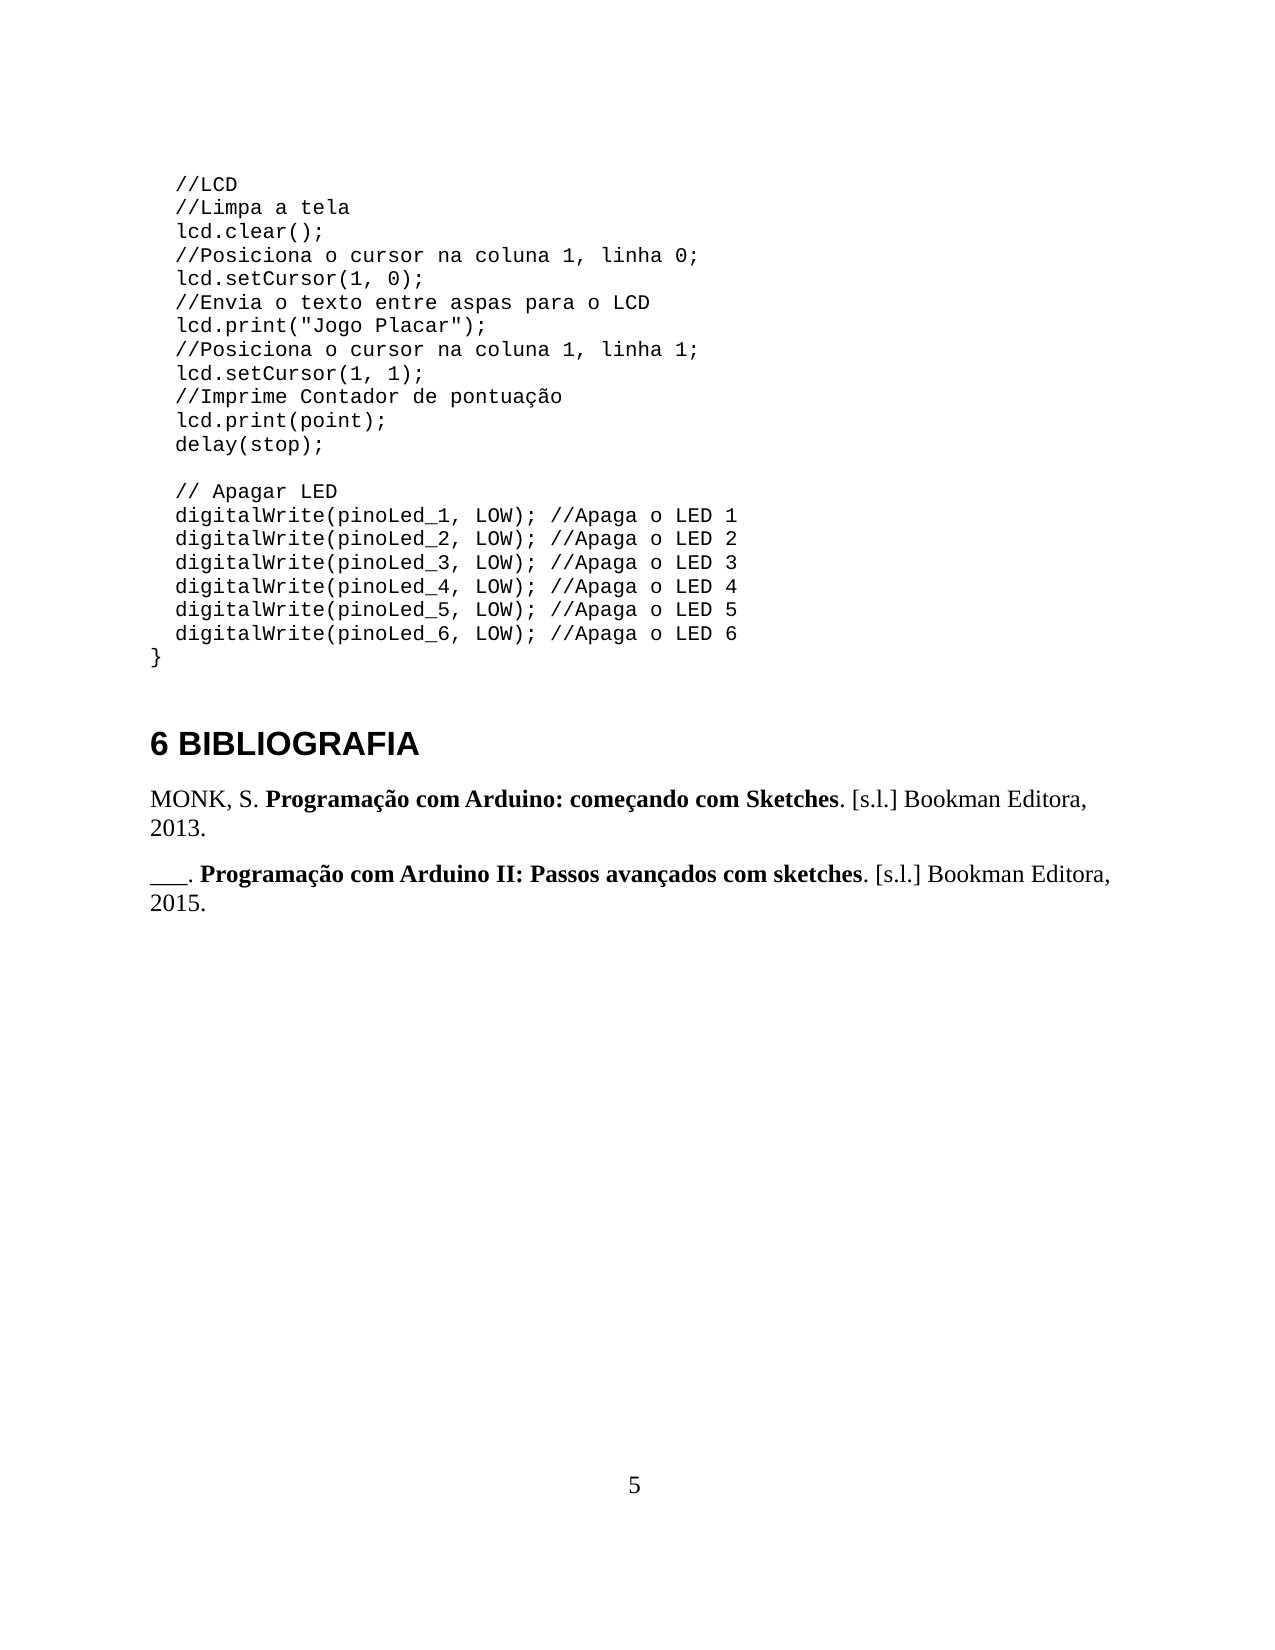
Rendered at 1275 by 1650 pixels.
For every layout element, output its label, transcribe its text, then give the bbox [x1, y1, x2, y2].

text digitalWrite(pinoLed_1, LOW); //Apaga o LED 1 [150, 505, 1125, 528]
subtitle 6 BIBLIOGRAFIA [150, 724, 1125, 763]
text lcd.setCursor(1, 0); [150, 268, 1125, 292]
text //Posiciona o cursor na coluna 1, linha 0; [150, 244, 1125, 268]
text digitalWrite(pinoLed_4, LOW); //Apaga o LED 4 [150, 576, 1125, 599]
text lcd.print("Jogo Placar"); [150, 316, 1125, 339]
text } [150, 647, 1125, 670]
text digitalWrite(pinoLed_3, LOW); //Apaga o LED 3 [150, 552, 1125, 576]
text //Posiciona o cursor na coluna 1, linha 1; [150, 339, 1125, 363]
text digitalWrite(pinoLed_6, LOW); //Apaga o LED 6 [150, 623, 1125, 647]
text //Limpa a tela [150, 197, 1125, 221]
text ___. Programação com Arduino II: Passos avançados com sketches. [s.l.] Bookman Editora, 2015. [150, 859, 1125, 917]
text digitalWrite(pinoLed_5, LOW); //Apaga o LED 5 [150, 599, 1125, 623]
text MONK, S. Programação com Arduino: começando com Sketches. [s.l.] Bookman Editora, 2013. [150, 784, 1125, 842]
text lcd.print(point); [150, 410, 1125, 434]
text lcd.clear(); [150, 221, 1125, 244]
text digitalWrite(pinoLed_2, LOW); //Apaga o LED 2 [150, 528, 1125, 552]
text lcd.setCursor(1, 1); [150, 363, 1125, 386]
text //Envia o texto entre aspas para o LCD [150, 292, 1125, 316]
text //LCD [150, 174, 1125, 197]
text delay(stop); [150, 434, 1125, 457]
text // Apagar LED [150, 481, 1125, 505]
text //Imprime Contador de pontuação [150, 386, 1125, 410]
